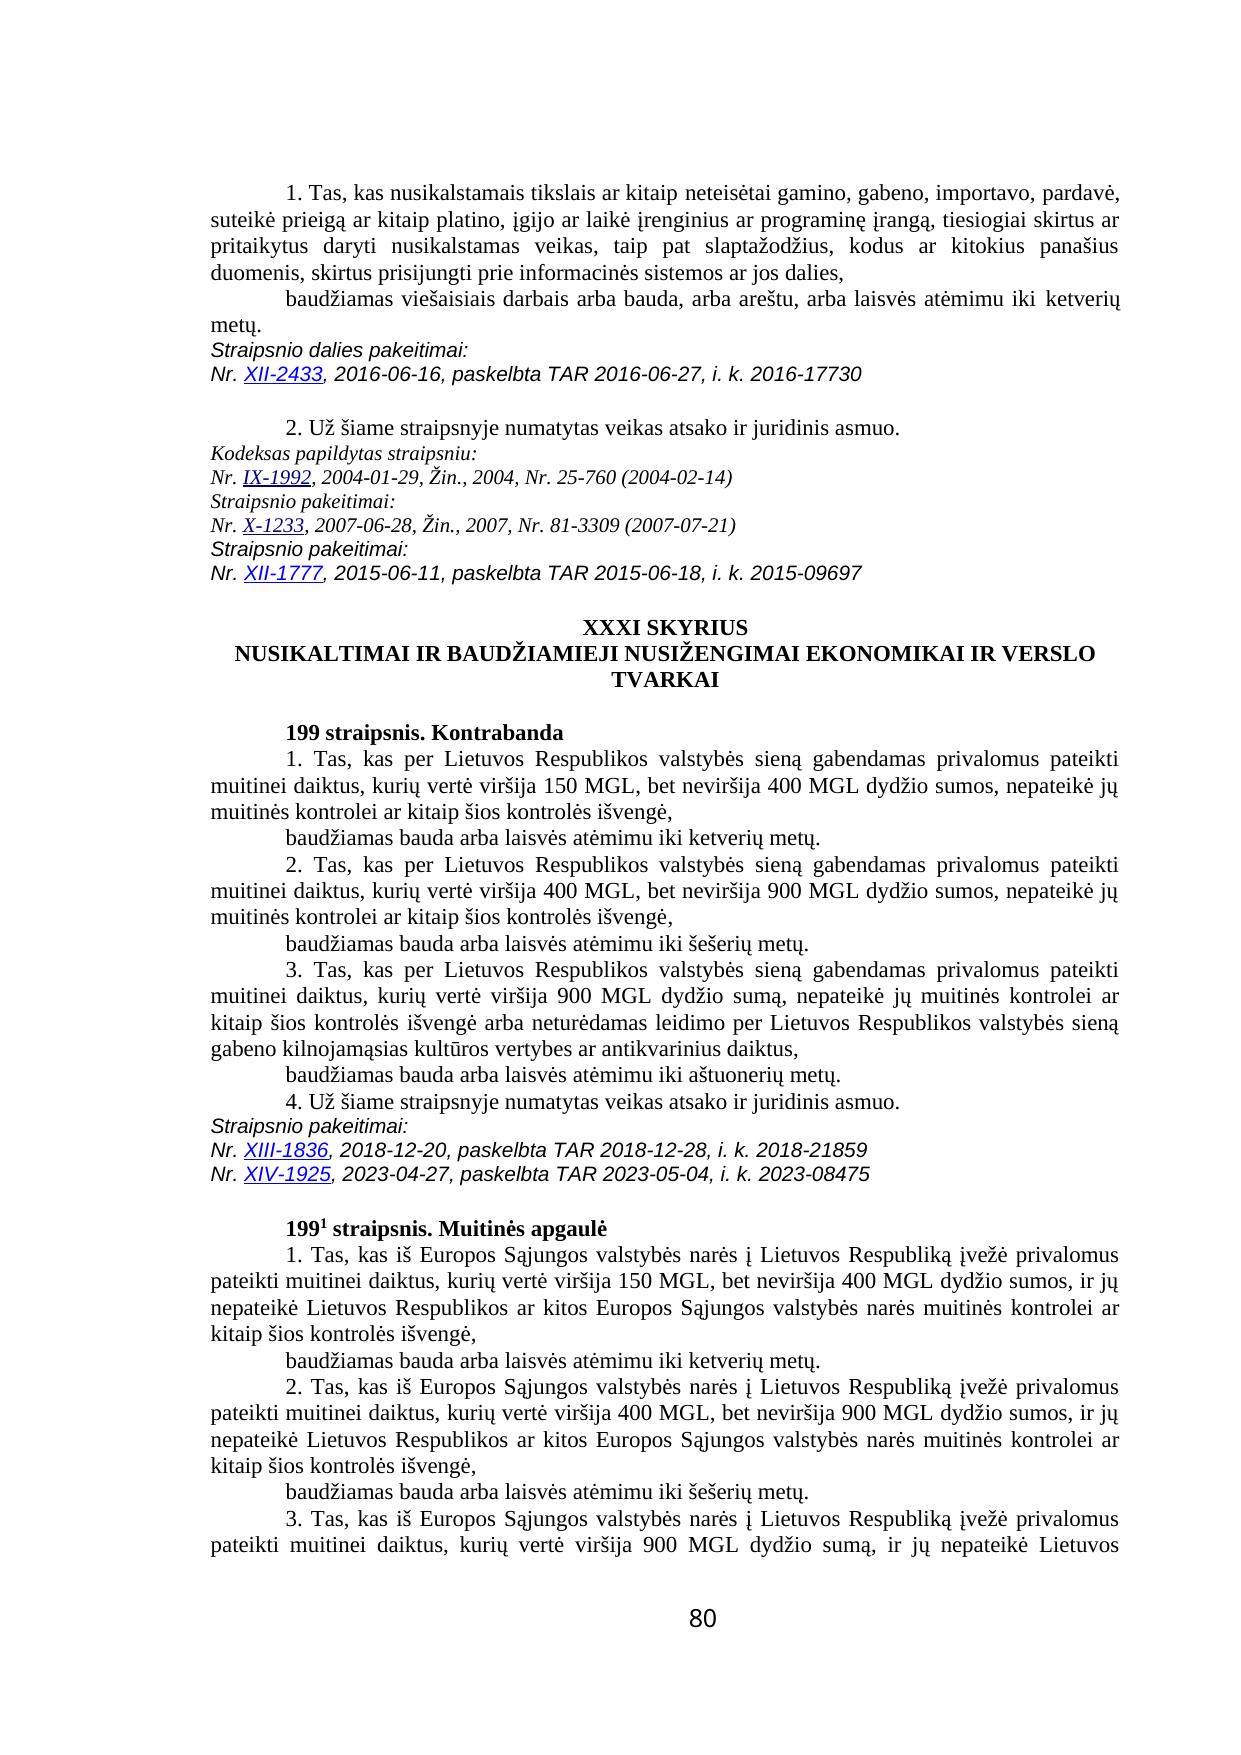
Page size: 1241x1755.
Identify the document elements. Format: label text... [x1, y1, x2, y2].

text Nr. X-1233, 2007-06-28, Žin., 2007, Nr. 81-3309 (2007-07-21) [210, 513, 1120, 537]
text baudžiamas bauda arba laisvės atėmimu iki ketverių metų. [210, 824, 1120, 851]
text Kodeksas papildytas straipsniu: [210, 441, 1120, 465]
text baudžiamas bauda arba laisvės atėmimu iki ketverių metų. [210, 1347, 1120, 1373]
text 1. Tas, kas iš Europos Sąjungos valstybės narės į Lietuvos Respubliką įvežė privalomus pateikti muitinei daiktus, kurių vertė viršija 150 MGL, bet neviršija 400 MGL dydžio sumos, ir jų nepateikė Lietuvos Respublikos ar kitos Europos Sąjungos valstybės narės muitinės kontrolei ar kitaip šios kontrolės išvengė, [210, 1241, 1120, 1347]
text 1. Tas, kas nusikalstamais tikslais ar kitaip neteisėtai gamino, gabeno, importavo, pardavė, suteikė prieigą ar kitaip platino, įgijo ar laikė įrenginius ar programinę įrangą, tiesiogiai skirtus ar pritaikytus daryti nusikalstamas veikas, taip pat slaptažodžius, kodus ar kitokius panašius duomenis, skirtus prisijungti prie informacinės sistemos ar jos dalies, [210, 179, 1120, 285]
text baudžiamas bauda arba laisvės atėmimu iki šešerių metų. [210, 930, 1120, 956]
text 2. Už šiame straipsnyje numatytas veikas atsako ir juridinis asmuo. [210, 414, 1120, 441]
text baudžiamas bauda arba laisvės atėmimu iki šešerių metų. [210, 1478, 1120, 1505]
text 2. Tas, kas per Lietuvos Respublikos valstybės sieną gabendamas privalomus pateikti muitinei daiktus, kurių vertė viršija 400 MGL, bet neviršija 900 MGL dydžio sumos, nepateikė jų muitinės kontrolei ar kitaip šios kontrolės išvengė, [210, 851, 1120, 930]
text 199 straipsnis. Kontrabanda [210, 719, 1120, 745]
text Straipsnio pakeitimai: [210, 537, 1120, 561]
text Nr. IX-1992, 2004-01-29, Žin., 2004, Nr. 25-760 (2004-02-14) [210, 465, 1120, 489]
text Nr. XII-2433, 2016-06-16, paskelbta TAR 2016-06-27, i. k. 2016-17730 [210, 362, 1120, 386]
text 4. Už šiame straipsnyje numatytas veikas atsako ir juridinis asmuo. [210, 1088, 1120, 1114]
text Straipsnio pakeitimai: [210, 1114, 1120, 1138]
text Nr. XII-1777, 2015-06-11, paskelbta TAR 2015-06-18, i. k. 2015-09697 [210, 561, 1120, 585]
text Nr. XIV-1925, 2023-04-27, paskelbta TAR 2023-05-04, i. k. 2023-08475 [210, 1162, 1120, 1186]
text 3. Tas, kas iš Europos Sąjungos valstybės narės į Lietuvos Respubliką įvežė privalomus pateikti muitinei daiktus, kurių vertė viršija 900 MGL dydžio sumą, ir jų nepateikė Lietuvos [210, 1505, 1120, 1557]
text 1991 straipsnis. Muitinės apgaulė [210, 1215, 1120, 1241]
text baudžiamas bauda arba laisvės atėmimu iki aštuonerių metų. [210, 1062, 1120, 1088]
text XXXI SKYRIUS [210, 613, 1120, 640]
text Straipsnio pakeitimai: [210, 489, 1120, 513]
text 3. Tas, kas per Lietuvos Respublikos valstybės sieną gabendamas privalomus pateikti muitinei daiktus, kurių vertė viršija 900 MGL dydžio sumą, nepateikė jų muitinės kontrolei ar kitaip šios kontrolės išvengė arba neturėdamas leidimo per Lietuvos Respublikos valstybės sieną gabeno kilnojamąsias kultūros vertybes ar antikvarinius daiktus, [210, 956, 1120, 1062]
text baudžiamas viešaisiais darbais arba bauda, arba areštu, arba laisvės atėmimu iki ketverių metų. [210, 285, 1120, 338]
text NUSIKALTIMAI IR BAUDŽIAMIEJI NUSIŽENGIMAI EKONOMIKAI IR VERSLO TVARKAI [210, 640, 1120, 693]
text Nr. XIII-1836, 2018-12-20, paskelbta TAR 2018-12-28, i. k. 2018-21859 [210, 1138, 1120, 1162]
text 2. Tas, kas iš Europos Sąjungos valstybės narės į Lietuvos Respubliką įvežė privalomus pateikti muitinei daiktus, kurių vertė viršija 400 MGL, bet neviršija 900 MGL dydžio sumos, ir jų nepateikė Lietuvos Respublikos ar kitos Europos Sąjungos valstybės narės muitinės kontrolei ar kitaip šios kontrolės išvengė, [210, 1373, 1120, 1478]
text Straipsnio dalies pakeitimai: [210, 338, 1120, 362]
text 1. Tas, kas per Lietuvos Respublikos valstybės sieną gabendamas privalomus pateikti muitinei daiktus, kurių vertė viršija 150 MGL, bet neviršija 400 MGL dydžio sumos, nepateikė jų muitinės kontrolei ar kitaip šios kontrolės išvengė, [210, 745, 1120, 824]
